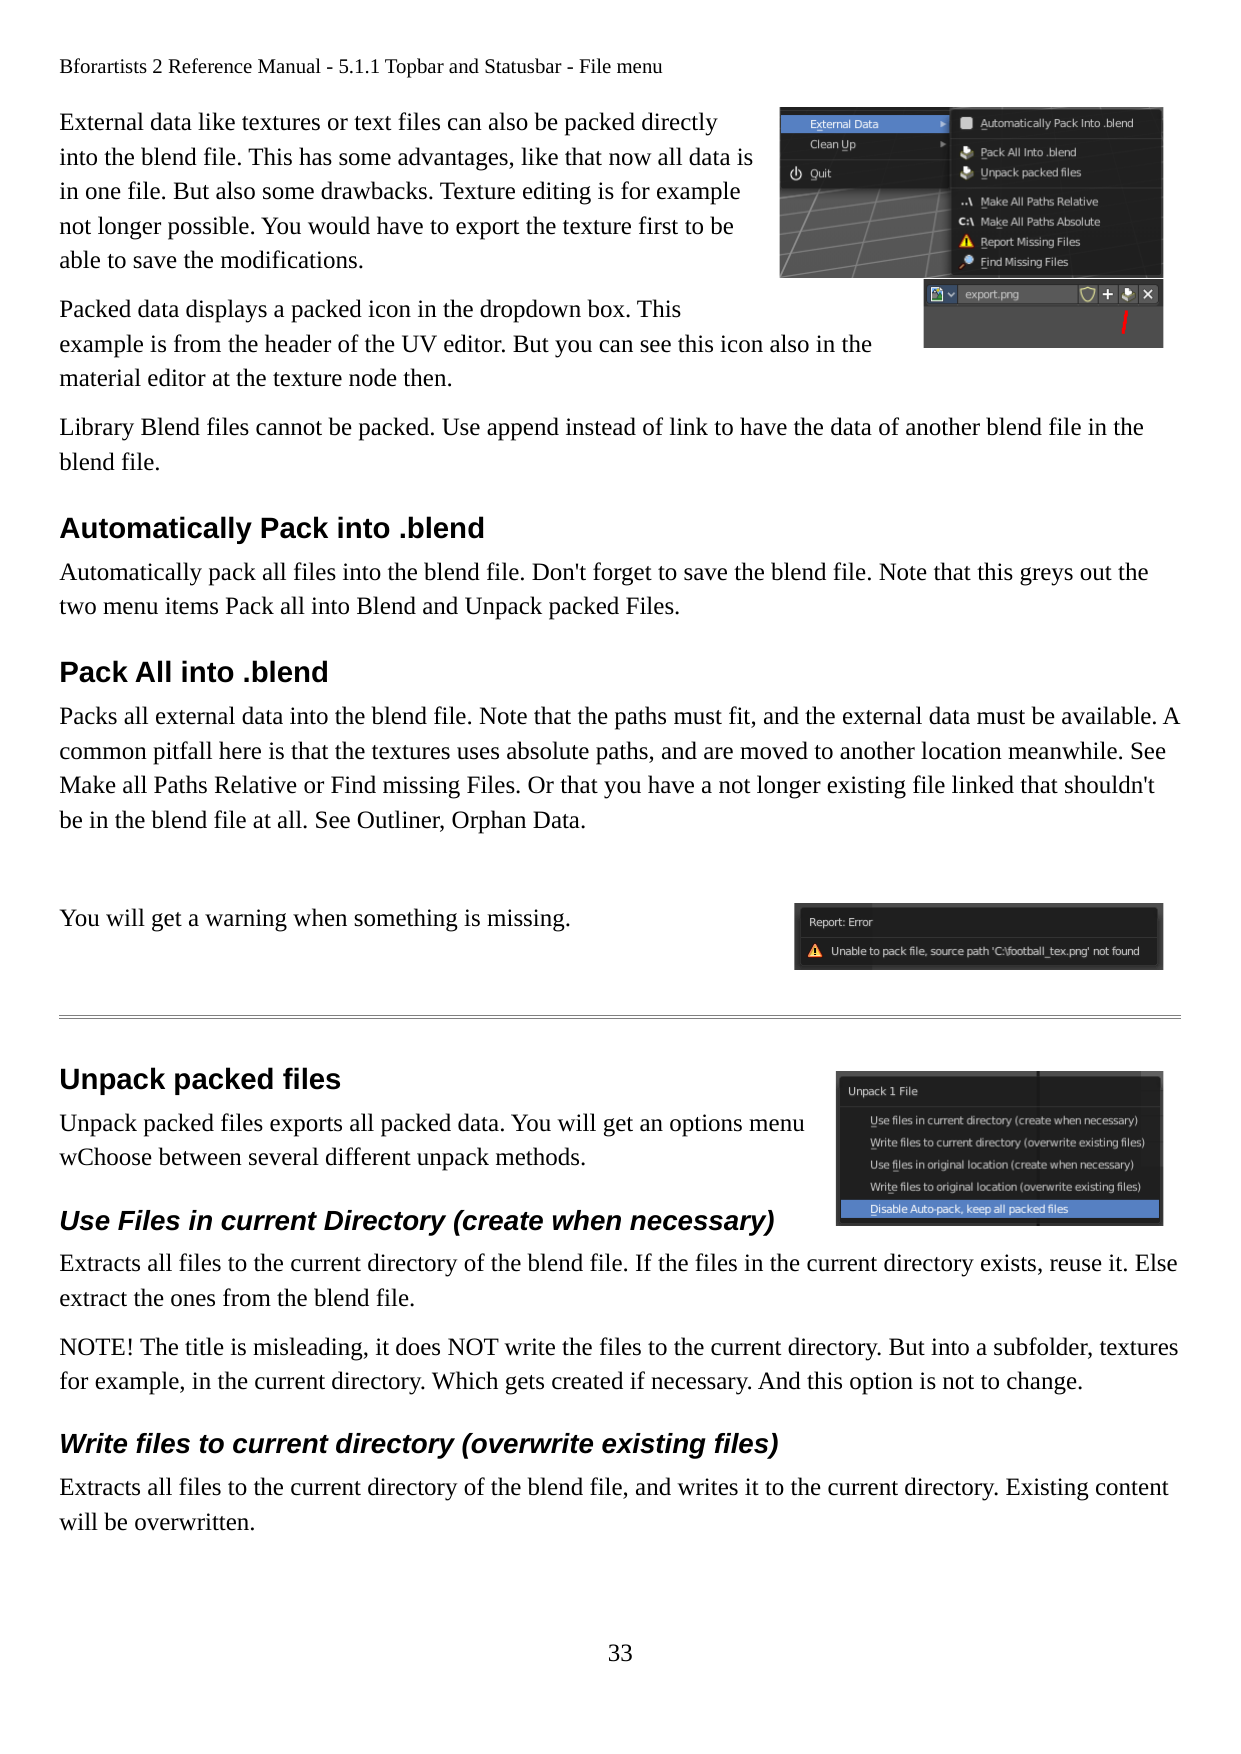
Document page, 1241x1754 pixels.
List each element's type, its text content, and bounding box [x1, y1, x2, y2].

subtitle Automatically Pack into .blend [59, 511, 1181, 544]
subtitle Use Files in current Directory (create when necessary) [59, 1204, 1181, 1236]
text Extracts all files to the current directory of the blend file, and writes it to the current directory. Existing content will be overwritten. [59, 1472, 1181, 1536]
picture [923, 279, 1164, 348]
subtitle Pack All into .blend [59, 655, 1181, 689]
text Automatically pack all files into the blend file. Don't forget to save the blend file. Note that this greys out the two menu items Pack all into Blend and Unpack packed Files. [59, 557, 1181, 620]
picture [779, 107, 1164, 278]
text You will get a warning when something is missing. [59, 903, 794, 932]
text Packs all external data into the blend file. Note that the paths must fit, and the external data must be available. A common pitfall here is that the textures uses absolute paths, and are moved to another location meanwhile. See Make all Paths Relative or Find missing Files. Or that you have a not longer existing file linked that shouldn't be in the blend file at all. See Outliner, Orphan Data. [59, 701, 1181, 833]
subtitle Write files to current directory (overwrite existing files) [59, 1428, 1181, 1460]
text Library Blend files cannot be packed. Use append instead of link to have the data of another blend file in the blend file. [59, 412, 1181, 476]
text NOTE! The title is misleading, it does NOT write the files to the current directory. But into a subfolder, textures for example, in the current directory. Which gets created if necessary. And this option is not to change. [59, 1332, 1181, 1395]
picture [794, 903, 1164, 970]
subtitle Unpack packed files [59, 1062, 1181, 1095]
picture [835, 1071, 1164, 1226]
text Extracts all files to the current directory of the blend file. If the files in the current directory exists, reuse it. Else extract the ones from the blend file. [59, 1248, 1181, 1312]
text Unpack packed files exports all packed data. You will get an options menu wChoose between several different unpack methods. [59, 1108, 835, 1171]
text Packed data displays a packed icon in the dropdown box. This example is from the header of the UV editor. But you can see this icon also in the material editor at the texture node then. [59, 348, 1181, 392]
text External data like textures or text files can also be packed directly into the blend file. This has some advantages, like that now all data is in one file. But also some drawbacks. Texture editing is for example not longer possible. You would have to export the texture first to be able to save the modifications. [59, 107, 779, 274]
